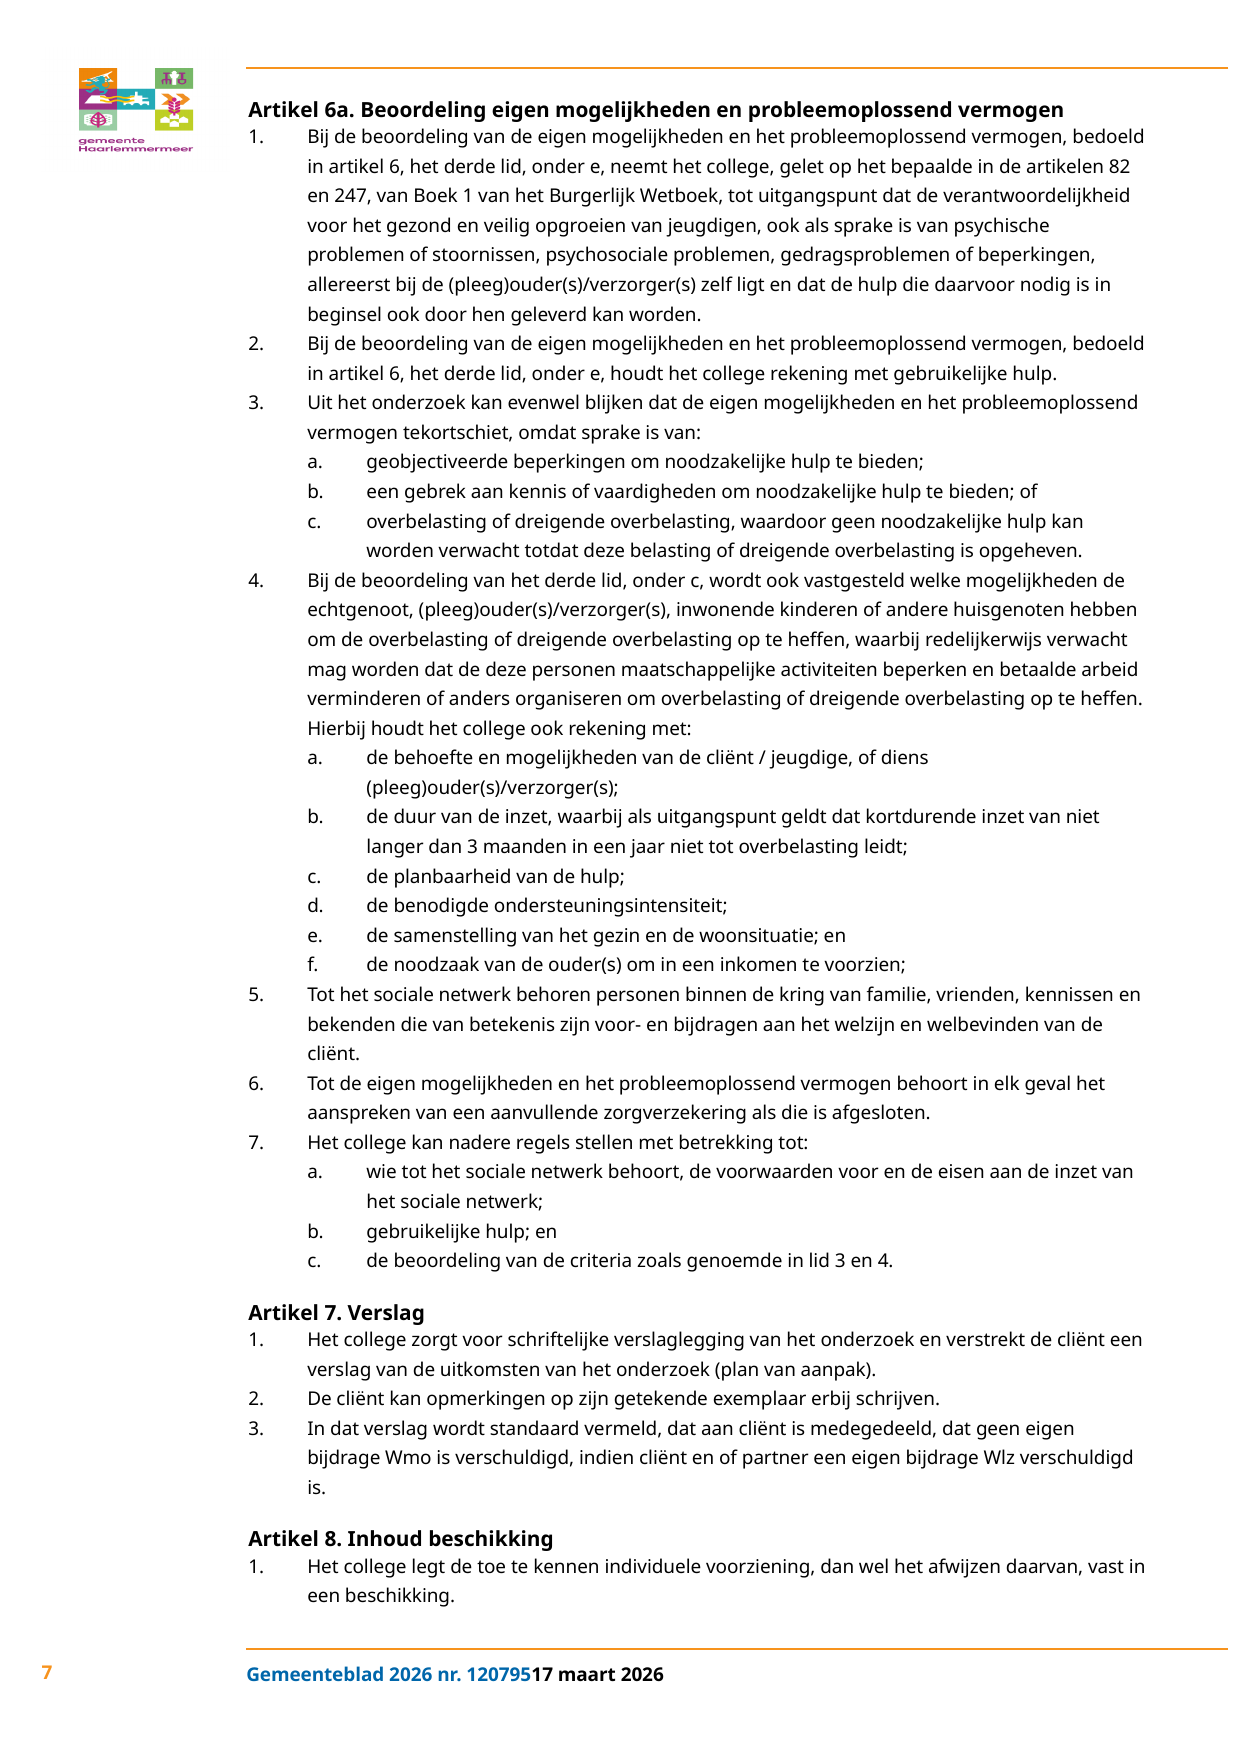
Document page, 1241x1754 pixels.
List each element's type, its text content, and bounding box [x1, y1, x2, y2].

list de noodzaak van de ouder(s) om in een inkomen te voorzien; [307, 952, 1152, 977]
list de behoefte en mogelijkheden van de cliënt / jeugdige, of diens (pleeg)ouder(s)/verzorger(s); [307, 744, 1152, 800]
list Bij de beoordeling van het derde lid, onder c, wordt ook vastgesteld welke mogelijkheden de echtgenoot, (pleeg)ouder(s)/verzorger(s), inwonende kinderen of andere huisgenoten hebben om de overbelasting of dreigende overbelasting op te heffen, waarbij redelijkerwijs verwacht mag worden dat de deze personen maatschappelijke activiteiten beperken en betaalde arbeid verminderen of anders organiseren om overbelasting of dreigende overbelasting op te heffen. Hierbij houdt het college ook rekening met: [248, 567, 1152, 741]
list Het college kan nadere regels stellen met betrekking tot: [248, 1129, 1152, 1155]
list Tot de eigen mogelijkheden en het probleemoplossend vermogen behoort in elk geval het aanspreken van een aanvullende zorgverzekering als die is afgesloten. [248, 1070, 1152, 1125]
text Artikel 8. Inhoud beschikking [248, 1524, 1152, 1553]
list Het college zorgt voor schriftelijke verslaglegging van het onderzoek en verstrekt de cliënt een verslag van de uitkomsten van het onderzoek (plan van aanpak). [248, 1326, 1152, 1382]
list de benodigde ondersteuningsintensiteit; [307, 892, 1152, 918]
list Tot het sociale netwerk behoren personen binnen de kring van familie, vrienden, kennissen en bekenden die van betekenis zijn voor- en bijdragen aan het welzijn en welbevinden van de cliënt. [248, 981, 1152, 1066]
list Het college legt de toe te kennen individuele voorziening, dan wel het afwijzen daarvan, vast in een beschikking. [248, 1553, 1152, 1608]
list de duur van de inzet, waarbij als uitgangspunt geldt dat kortdurende inzet van niet langer dan 3 maanden in een jaar niet tot overbelasting leidt; [307, 804, 1152, 859]
list De cliënt kan opmerkingen op zijn getekende exemplaar erbij schrijven. [248, 1385, 1152, 1411]
list een gebrek aan kennis of vaardigheden om noodzakelijke hulp te bieden; of [307, 478, 1152, 504]
picture [41, 47, 231, 172]
list de samenstelling van het gezin en de woonsituatie; en [307, 922, 1152, 948]
list Bij de beoordeling van de eigen mogelijkheden en het probleemoplossend vermogen, bedoeld in artikel 6, het derde lid, onder e, houdt het college rekening met gebruikelijke hulp. [248, 330, 1152, 386]
list de beoordeling van de criteria zoals genoemde in lid 3 en 4. [307, 1247, 1152, 1273]
list overbelasting of dreigende overbelasting, waardoor geen noodzakelijke hulp kan worden verwacht totdat deze belasting of dreigende overbelasting is opgeheven. [307, 508, 1152, 563]
list de planbaarheid van de hulp; [307, 863, 1152, 888]
list Bij de beoordeling van de eigen mogelijkheden en het probleemoplossend vermogen, bedoeld in artikel 6, het derde lid, onder e, neemt het college, gelet op het bepaalde in de artikelen 82 en 247, van Boek 1 van het Burgerlijk Wetboek, tot uitgangspunt dat de verantwoordelijkheid voor het gezond en veilig opgroeien van jeugdigen, ook als sprake is van psychische problemen of stoornissen, psychosociale problemen, gedragsproblemen of beperkingen, allereerst bij de (pleeg)ouder(s)/verzorger(s) zelf ligt en dat de hulp die daarvoor nodig is in beginsel ook door hen geleverd kan worden. [248, 123, 1152, 326]
list geobjectiveerde beperkingen om noodzakelijke hulp te bieden; [307, 449, 1152, 474]
text Artikel 7. Verslag [248, 1298, 1152, 1326]
list Uit het onderzoek kan evenwel blijken dat de eigen mogelijkheden en het probleemoplossend vermogen tekortschiet, omdat sprake is van: [248, 389, 1152, 445]
list In dat verslag wordt standaard vermeld, dat aan cliënt is medegedeeld, dat geen eigen bijdrage Wmo is verschuldigd, indien cliënt en of partner een eigen bijdrage Wlz verschuldigd is. [248, 1415, 1152, 1500]
list gebruikelijke hulp; en [307, 1218, 1152, 1243]
list wie tot het sociale netwerk behoort, de voorwaarden voor en de eisen aan de inzet van het sociale netwerk; [307, 1159, 1152, 1214]
text Artikel 6a. Beoordeling eigen mogelijkheden en probleemoplossend vermogen [248, 95, 1152, 123]
